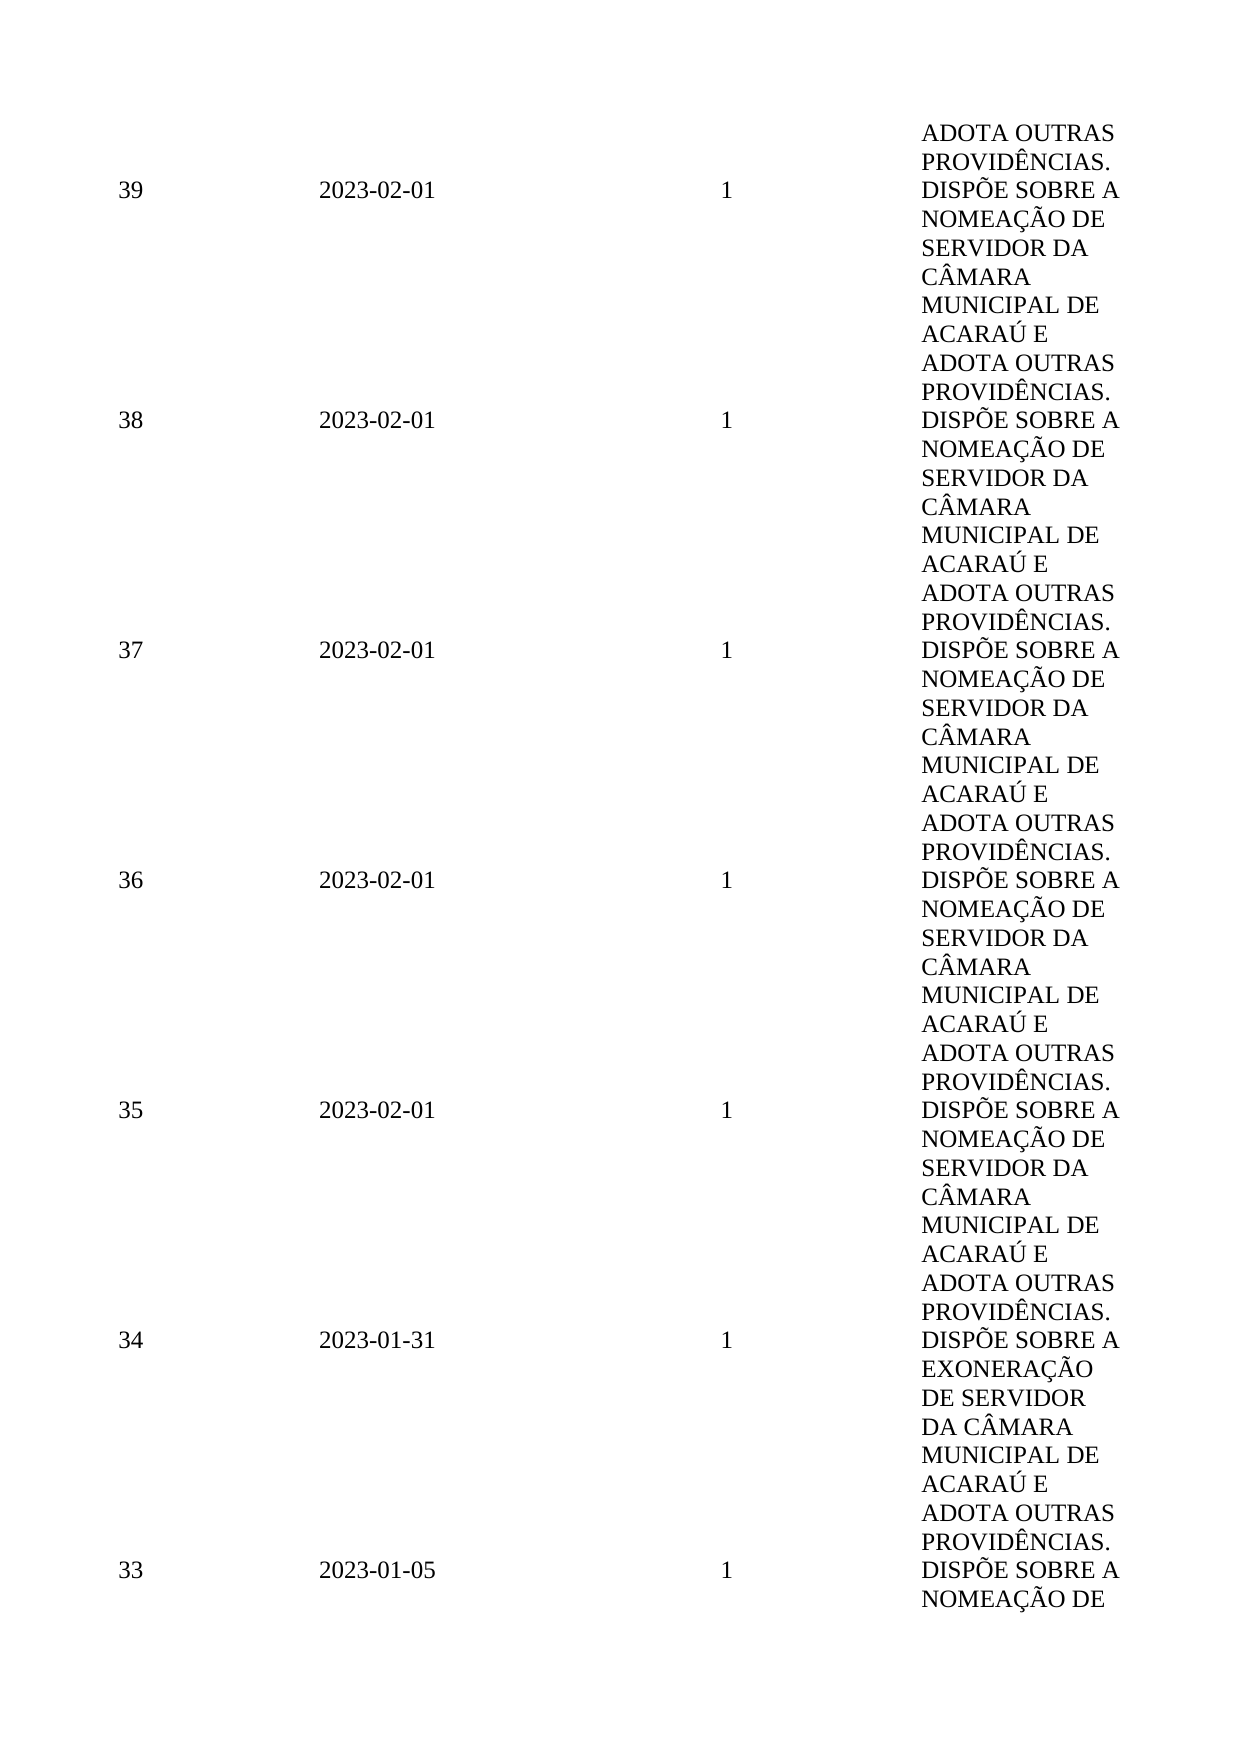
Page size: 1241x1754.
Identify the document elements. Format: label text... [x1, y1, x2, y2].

table_cell DISPÕE SOBRE A NOMEAÇÃO DE [921, 1556, 1122, 1613]
table_cell 1 [720, 1556, 921, 1613]
table_cell [520, 406, 720, 636]
table_cell 34 [118, 1326, 319, 1556]
table_cell [520, 636, 720, 866]
table_cell 2023-02-01 [319, 176, 519, 406]
table_cell 36 [118, 866, 319, 1096]
table_cell ADOTA OUTRAS PROVIDÊNCIAS. [921, 118, 1122, 176]
table_cell 39 [118, 176, 319, 406]
table_cell DISPÕE SOBRE A EXONERAÇÃO DE SERVIDOR DA CÂMARA MUNICIPAL DE ACARAÚ E ADOTA OUTRAS PROVIDÊNCIAS. [921, 1326, 1122, 1556]
table_cell 38 [118, 406, 319, 636]
table_cell 2023-02-01 [319, 866, 519, 1096]
table_cell 1 [720, 866, 921, 1096]
table_cell 37 [118, 636, 319, 866]
table_cell 2023-02-01 [319, 636, 519, 866]
table_cell [520, 1326, 720, 1556]
table_cell 1 [720, 1326, 921, 1556]
table_cell [520, 1096, 720, 1326]
table_cell [720, 118, 921, 176]
table_cell 1 [720, 406, 921, 636]
table_cell [520, 176, 720, 406]
table_cell [520, 866, 720, 1096]
table_cell [520, 1556, 720, 1613]
table_cell 1 [720, 176, 921, 406]
table_cell 33 [118, 1556, 319, 1613]
table_cell 2023-01-05 [319, 1556, 519, 1613]
table_cell DISPÕE SOBRE A NOMEAÇÃO DE SERVIDOR DA CÂMARA MUNICIPAL DE ACARAÚ E ADOTA OUTRAS PROVIDÊNCIAS. [921, 176, 1122, 406]
table_cell 35 [118, 1096, 319, 1326]
table_cell DISPÕE SOBRE A NOMEAÇÃO DE SERVIDOR DA CÂMARA MUNICIPAL DE ACARAÚ E ADOTA OUTRAS PROVIDÊNCIAS. [921, 866, 1122, 1096]
table_cell 2023-02-01 [319, 1096, 519, 1326]
table_cell DISPÕE SOBRE A NOMEAÇÃO DE SERVIDOR DA CÂMARA MUNICIPAL DE ACARAÚ E ADOTA OUTRAS PROVIDÊNCIAS. [921, 636, 1122, 866]
table_cell 2023-02-01 [319, 406, 519, 636]
table_cell [520, 118, 720, 176]
table_cell DISPÕE SOBRE A NOMEAÇÃO DE SERVIDOR DA CÂMARA MUNICIPAL DE ACARAÚ E ADOTA OUTRAS PROVIDÊNCIAS. [921, 1096, 1122, 1326]
table_cell 1 [720, 636, 921, 866]
table_cell 1 [720, 1096, 921, 1326]
table_cell 2023-01-31 [319, 1326, 519, 1556]
table_cell [319, 118, 519, 176]
table_cell [118, 118, 319, 176]
table_cell DISPÕE SOBRE A NOMEAÇÃO DE SERVIDOR DA CÂMARA MUNICIPAL DE ACARAÚ E ADOTA OUTRAS PROVIDÊNCIAS. [921, 406, 1122, 636]
